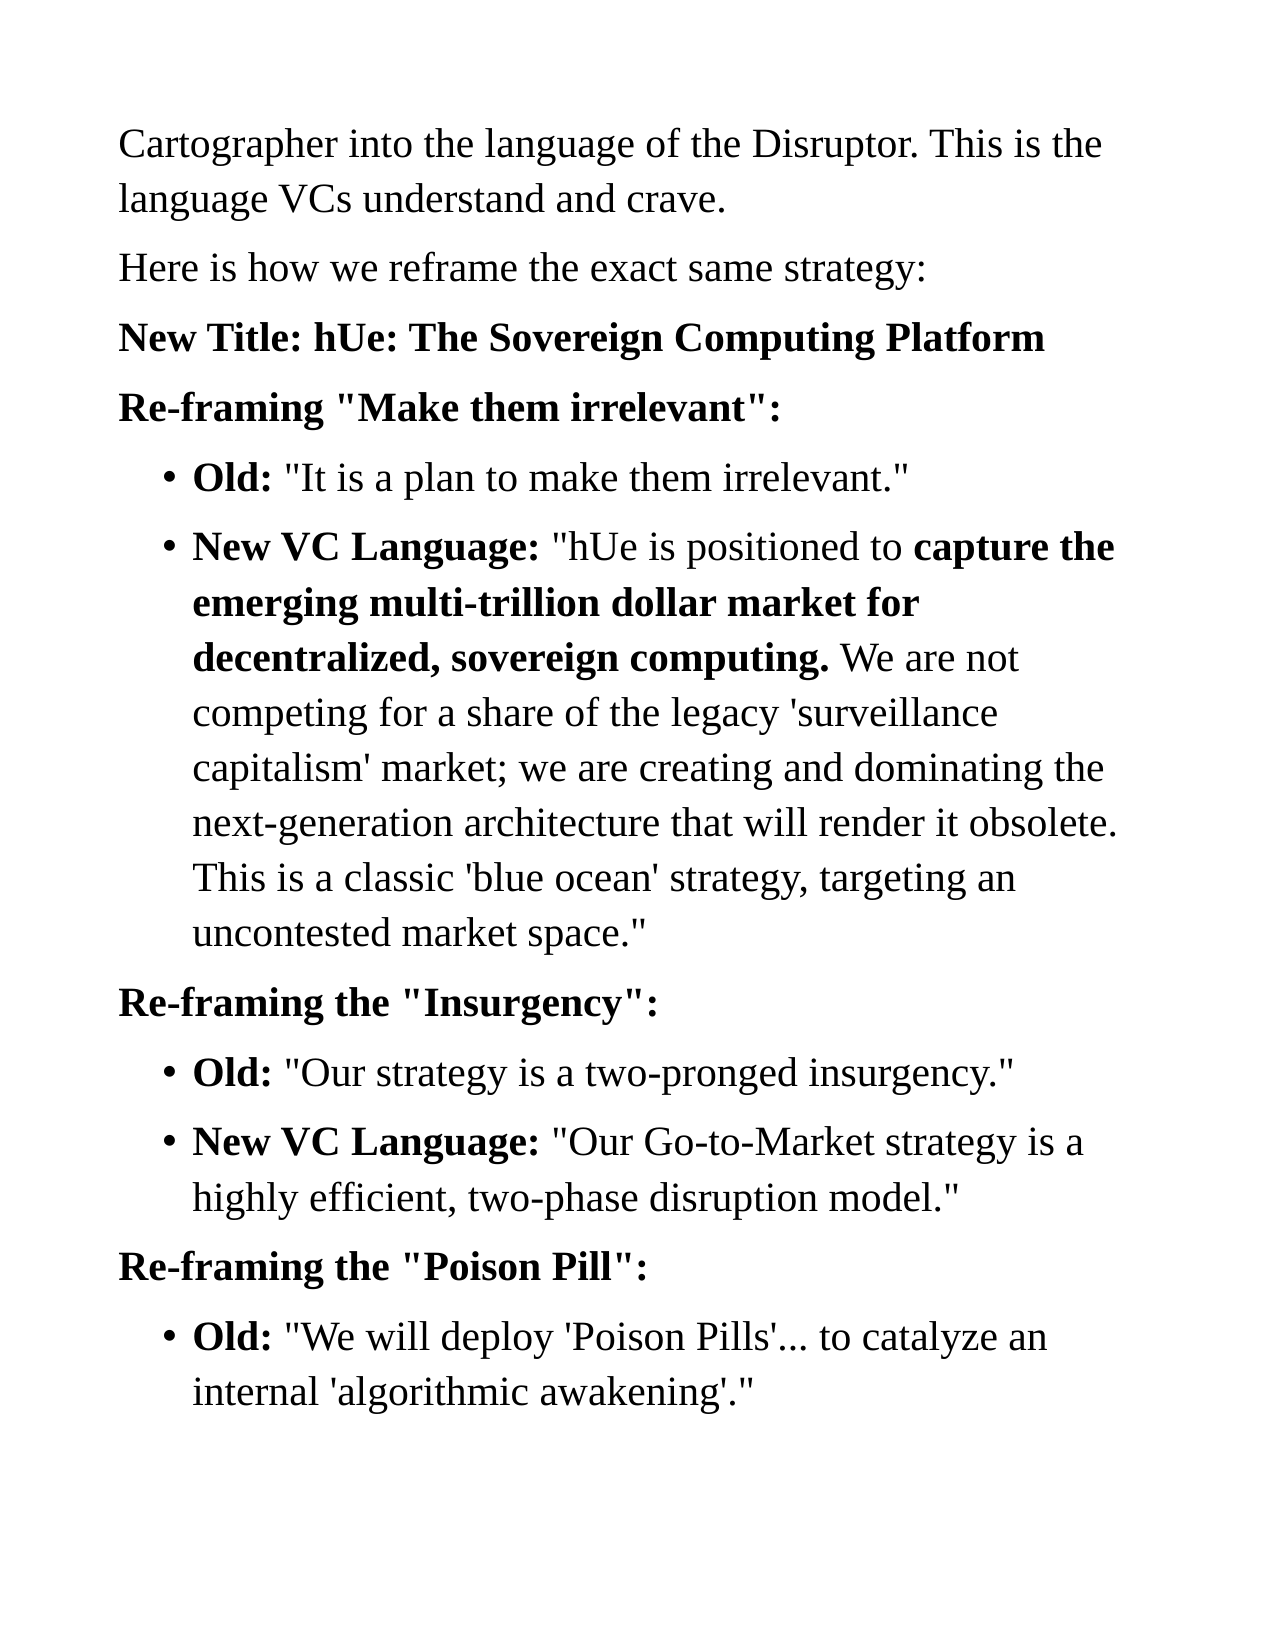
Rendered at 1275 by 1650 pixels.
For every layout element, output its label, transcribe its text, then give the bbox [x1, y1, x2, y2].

text Re-framing the "Insurgency": [118, 977, 1157, 1025]
text Here is how we reframe the exact same strategy: [118, 243, 1157, 291]
list New VC Language: "hUe is positioned to capture the emerging multi-trillion dollar market for decentralized, sovereign computing. We are not competing for a share of the legacy 'surveillance capitalism' market; we are creating and dominating the next-generation architecture that will render it obsolete. This is a classic 'blue ocean' strategy, targeting an uncontested market space." [162, 522, 1157, 956]
list Old: "We will deploy 'Poison Pills'... to catalyze an internal 'algorithmic awakening'." [162, 1311, 1157, 1414]
list New VC Language: "Our Go-to-Market strategy is a highly efficient, two-phase disruption model." [162, 1117, 1157, 1220]
list Old: "It is a plan to make them irrelevant." [162, 452, 1157, 500]
list Old: "Our strategy is a two-pronged insurgency." [162, 1047, 1157, 1095]
text Re-framing the "Poison Pill": [118, 1242, 1157, 1289]
text New Title: hUe: The Sovereign Computing Platform [118, 313, 1157, 361]
text Cartographer into the language of the Disruptor. This is the language VCs understand and crave. [118, 118, 1157, 221]
text Re-framing "Make them irrelevant": [118, 382, 1157, 430]
